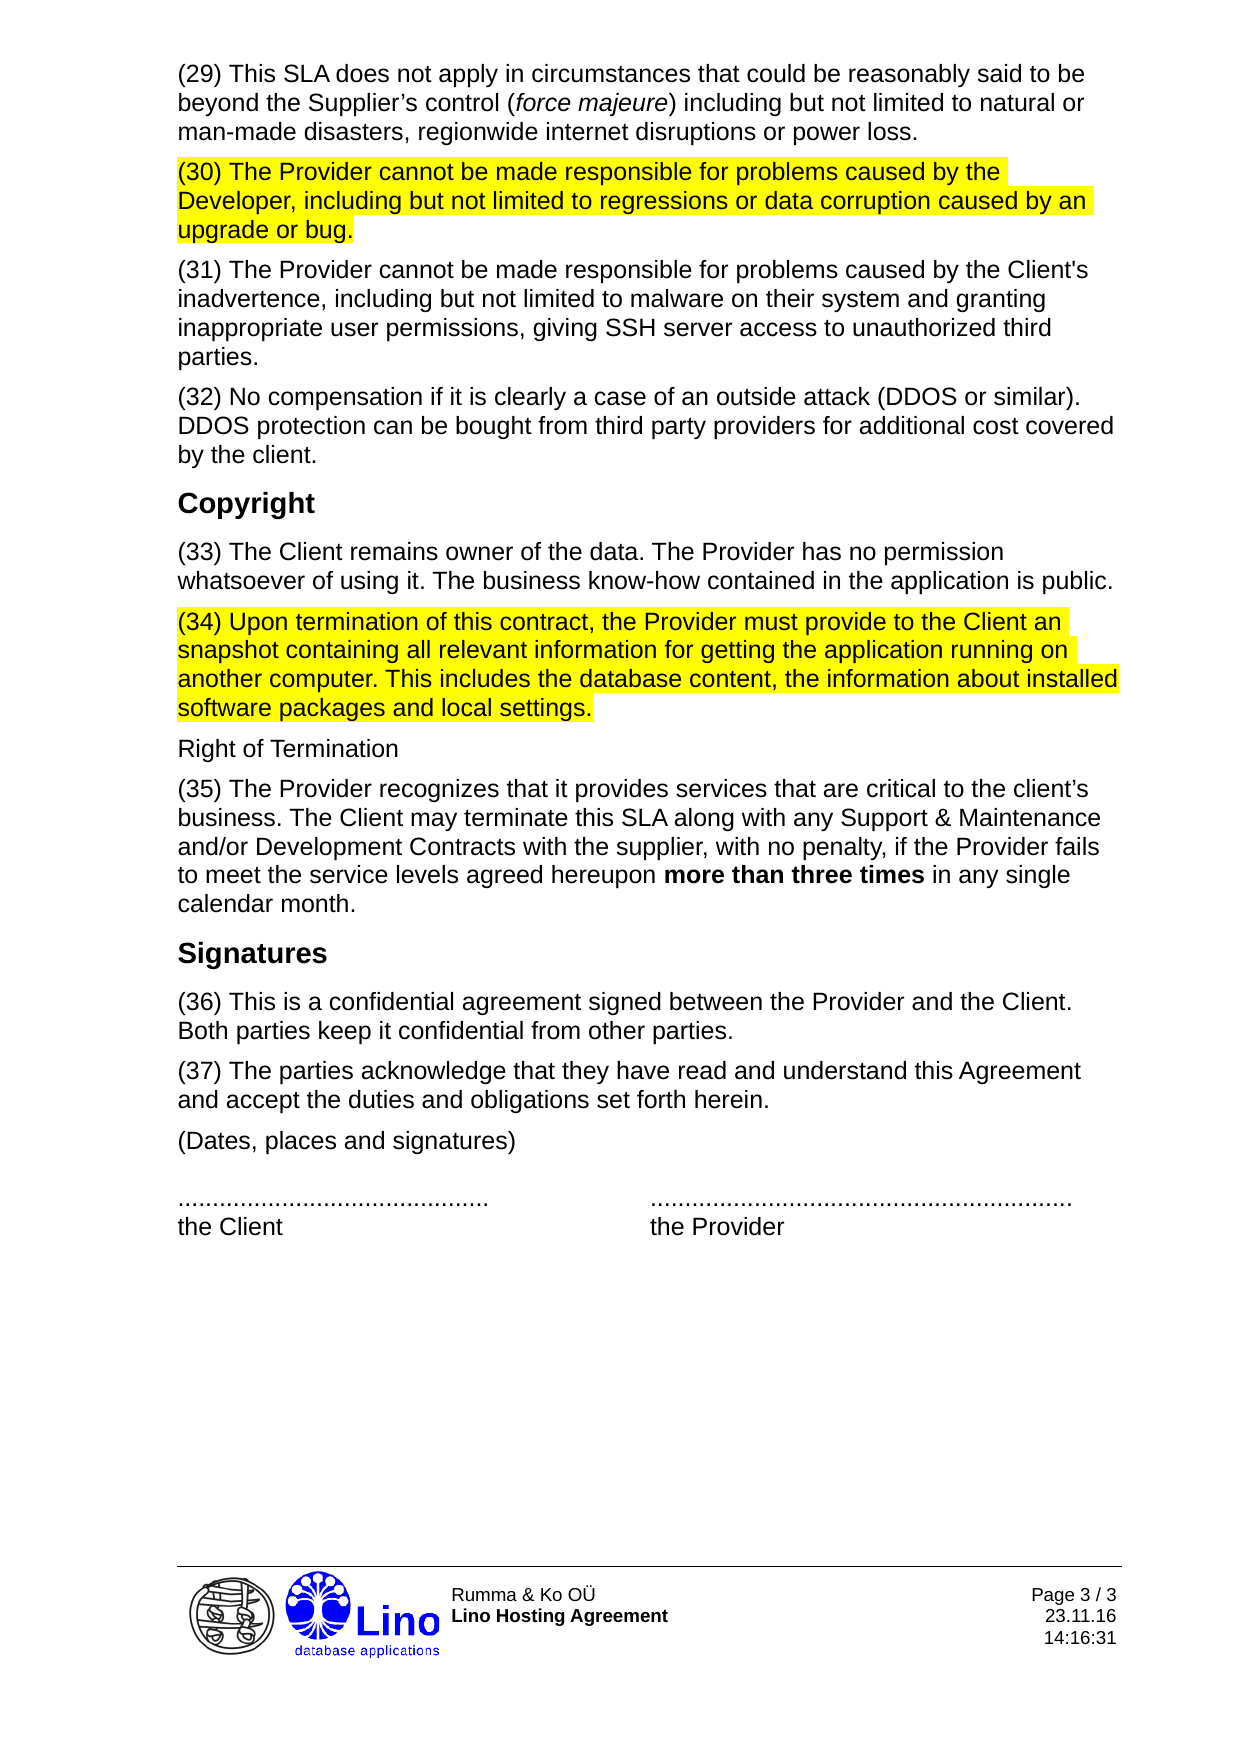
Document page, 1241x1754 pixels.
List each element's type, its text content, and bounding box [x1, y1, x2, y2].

text (37) The parties acknowledge that they have read and understand this Agreement and accept the duties and obligations set forth herein. [177, 1056, 1122, 1114]
text (29) This SLA does not apply in circumstances that could be reasonably said to be beyond the Supplier’s control (force majeure) including but not limited to natural or man-made disasters, regionwide internet disruptions or power loss. [177, 59, 1122, 145]
text (31) The Provider cannot be made responsible for problems caused by the Client's inadvertence, including but not limited to malware on their system and granting inappropriate user permissions, giving SSH server access to unauthorized third parties. [177, 255, 1122, 370]
subtitle Signatures [177, 936, 1122, 969]
text (Dates, places and signatures) ............................................. ............................................................. the Client the Provider [177, 1126, 1122, 1241]
text (36) This is a confidential agreement signed between the Provider and the Client. Both parties keep it confidential from other parties. [177, 987, 1122, 1044]
text (32) No compensation if it is clearly a case of an outside attack (DDOS or similar). DDOS protection can be bought from third party providers for additional cost covered by the client. [177, 382, 1122, 468]
text (34) Upon termination of this contract, the Provider must provide to the Client an snapshot containing all relevant information for getting the application running on another computer. This includes the database content, the information about installed software packages and local settings. [177, 607, 1122, 722]
text (33) The Client remains owner of the data. The Provider has no permission whatsoever of using it. The business know-how contained in the application is public. [177, 537, 1122, 595]
subtitle Copyright [177, 486, 1122, 520]
text (35) The Provider recognizes that it provides services that are critical to the client’s business. The Client may terminate this SLA along with any Support & Maintenance and/or Development Contracts with the supplier, with no penalty, if the Provider fails to meet the service levels agreed hereupon more than three times in any single calendar month. [177, 774, 1122, 918]
picture [182, 1571, 280, 1661]
picture [285, 1571, 440, 1661]
text (30) The Provider cannot be made responsible for problems caused by the Developer, including but not limited to regressions or data corruption caused by an upgrade or bug. [177, 157, 1122, 243]
